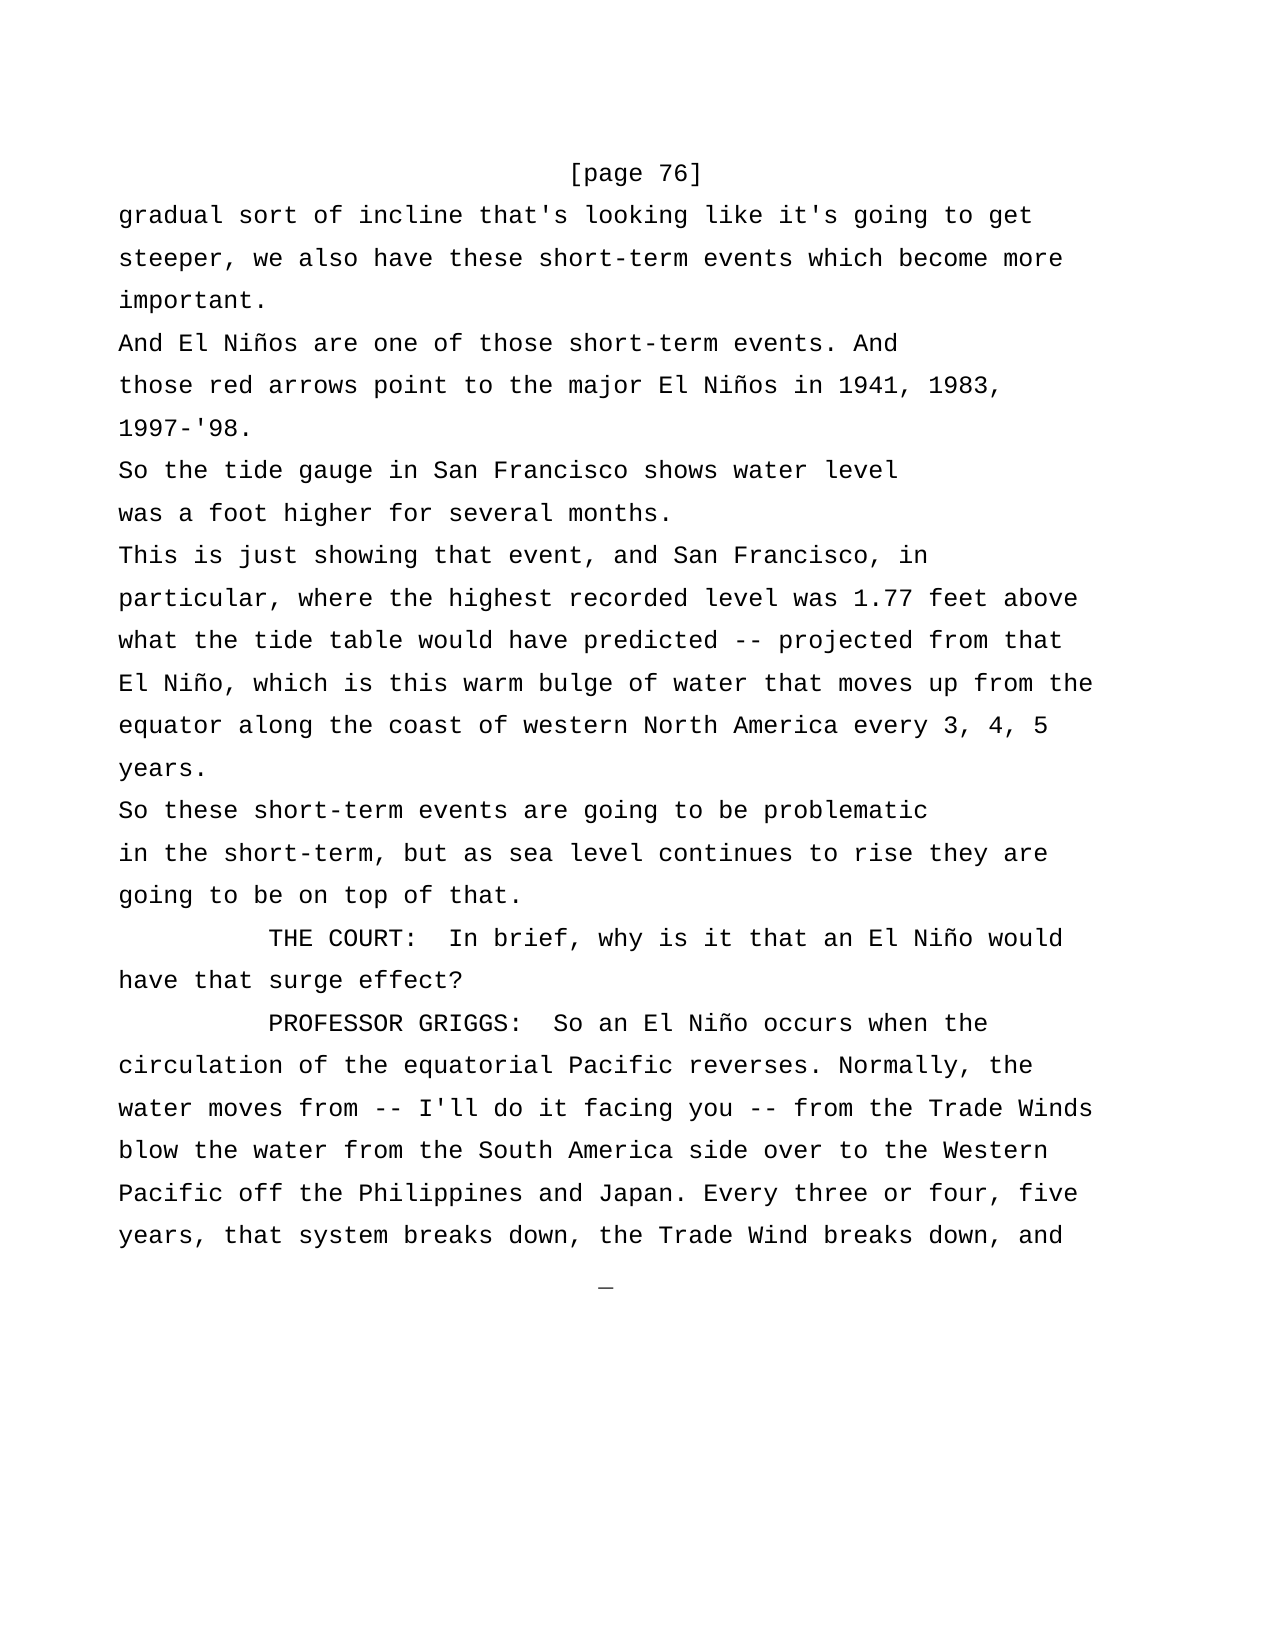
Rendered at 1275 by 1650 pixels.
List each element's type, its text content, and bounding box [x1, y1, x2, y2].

text years, that system breaks down, the Trade Wind breaks down, and [118, 1223, 1157, 1251]
text those red arrows point to the major El Niños in 1941, 1983, [118, 373, 1157, 401]
text blow the water from the South America side over to the Western [118, 1138, 1157, 1166]
text [page 76] [118, 161, 1157, 189]
text years. [118, 756, 1157, 784]
text This is just showing that event, and San Francisco, in [118, 543, 1157, 571]
text So these short-term events are going to be problematic [118, 798, 1157, 826]
text particular, where the highest recorded level was 1.77 feet above [118, 586, 1157, 614]
text _ [118, 1266, 1157, 1294]
text And El Niños are one of those short-term events. And [118, 331, 1157, 359]
text So the tide gauge in San Francisco shows water level [118, 458, 1157, 486]
text Pacific off the Philippines and Japan. Every three or four, five [118, 1181, 1157, 1209]
text El Niño, which is this warm bulge of water that moves up from the [118, 671, 1157, 699]
text THE COURT: In brief, why is it that an El Niño would [118, 926, 1157, 954]
text important. [118, 288, 1157, 316]
text circulation of the equatorial Pacific reverses. Normally, the [118, 1053, 1157, 1081]
text water moves from -- I'll do it facing you -- from the Trade Winds [118, 1096, 1157, 1124]
text what the tide table would have predicted -- projected from that [118, 628, 1157, 656]
text steeper, we also have these short-term events which become more [118, 246, 1157, 274]
text 1997-'98. [118, 416, 1157, 444]
text have that surge effect? [118, 968, 1157, 996]
text PROFESSOR GRIGGS: So an El Niño occurs when the [118, 1011, 1157, 1039]
text going to be on top of that. [118, 883, 1157, 911]
text in the short-term, but as sea level continues to rise they are [118, 841, 1157, 869]
text was a foot higher for several months. [118, 501, 1157, 529]
text equator along the coast of western North America every 3, 4, 5 [118, 713, 1157, 741]
text gradual sort of incline that's looking like it's going to get [118, 203, 1157, 231]
